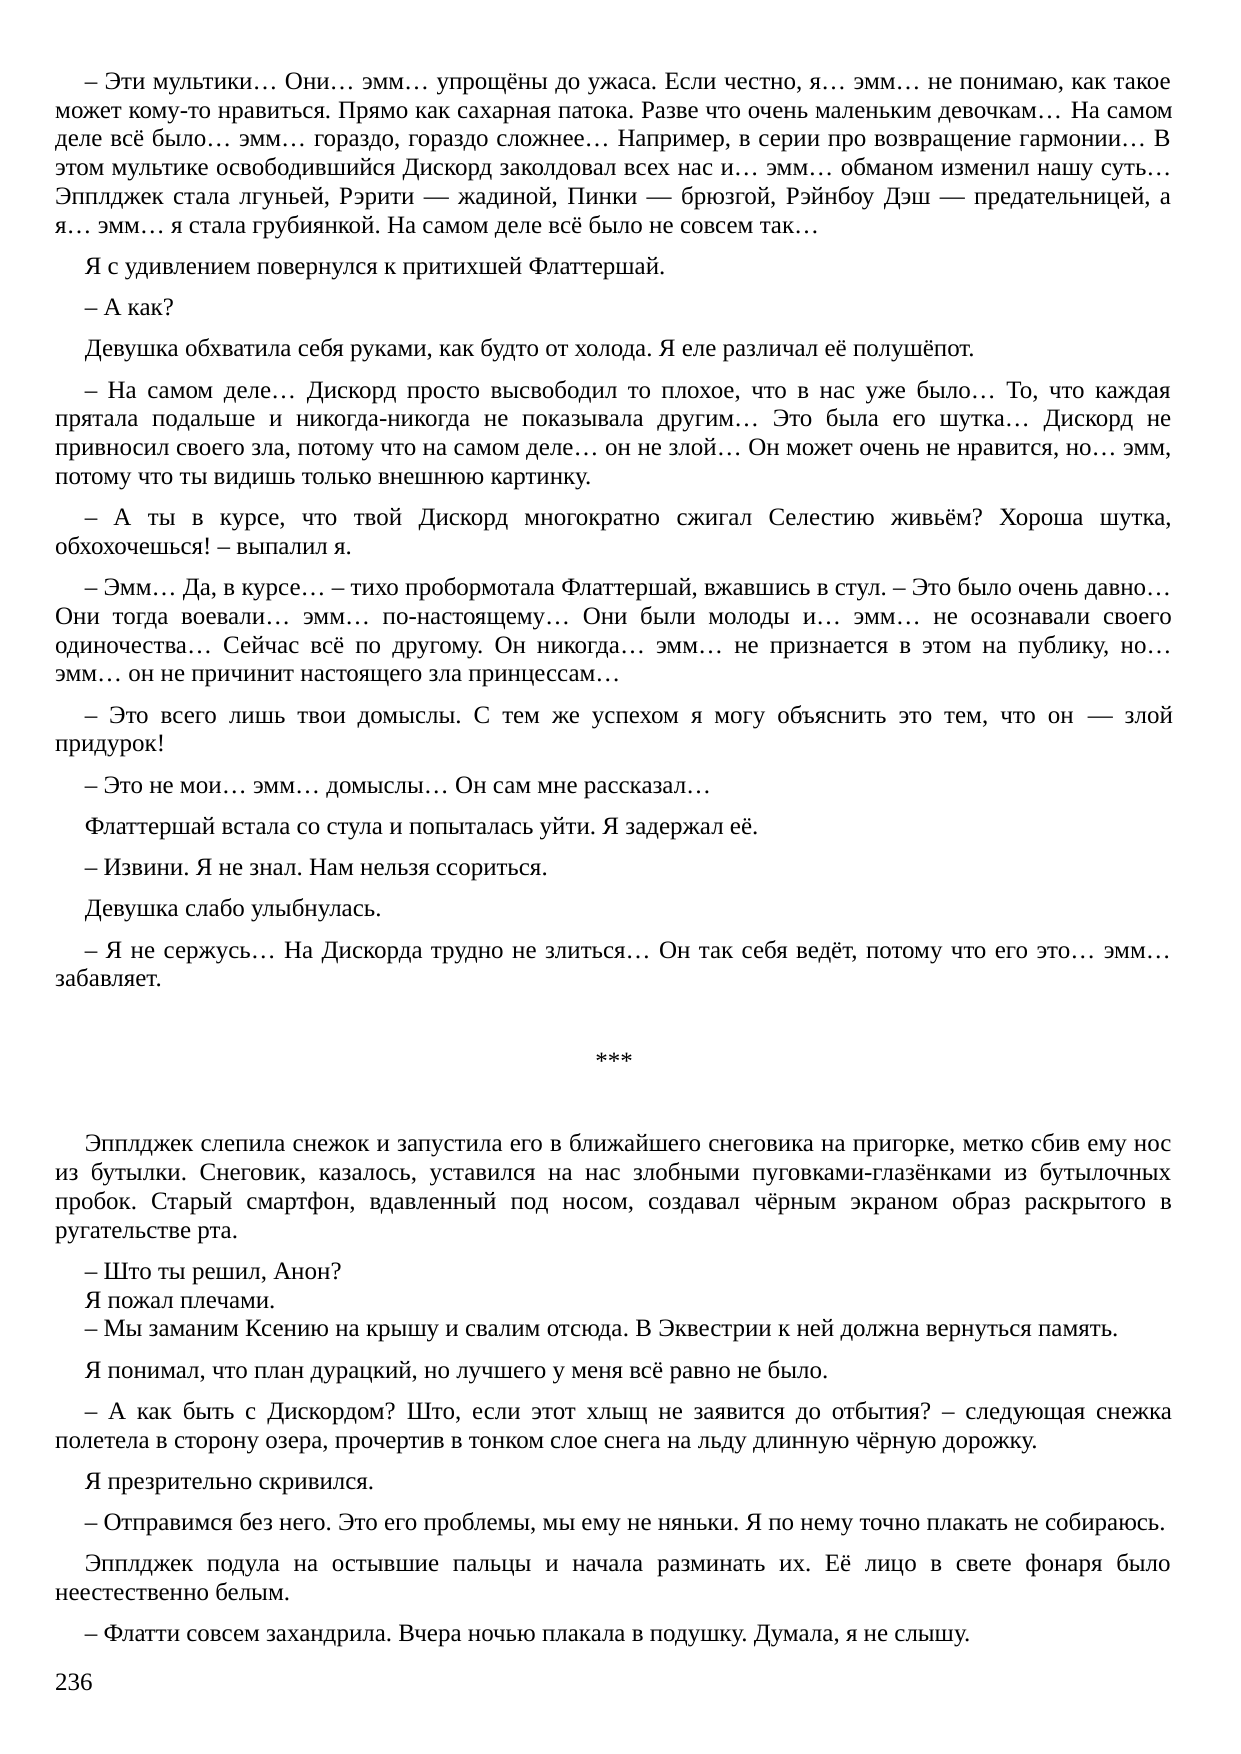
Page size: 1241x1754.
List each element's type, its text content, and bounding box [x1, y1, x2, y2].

text Эпплджек слепила снежок и запустила его в ближайшего снеговика на пригорке, метко сбив ему нос из бутылки. Снеговик, казалось, уставился на нас злобными пуговками-глазёнками из бутылочных пробок. Старый смартфон, вдавленный под носом, создавал чёрным экраном образ раскрытого в ругательстве рта. [55, 1128, 1173, 1243]
text Девушка слабо улыбнулась. [55, 893, 1173, 922]
text – Мы заманим Ксению на крышу и свалим отсюда. В Эквестрии к ней должна вернуться память. [55, 1313, 1173, 1342]
text – Это всего лишь твои домыслы. С тем же успехом я могу объяснить это тем, что он — злой придурок! [55, 700, 1173, 757]
text *** [55, 1046, 1173, 1075]
text – Што ты решил, Анон? [55, 1256, 1173, 1285]
text – А как? [55, 292, 1173, 321]
text Я презрительно скривился. [55, 1466, 1173, 1495]
text – Эмм… Да, в курсе… – тихо пробормотала Флаттершай, вжавшись в стул. – Это было очень давно… Они тогда воевали… эмм… по-настоящему… Они были молоды и… эмм… не осознавали своего одиночества… Сейчас всё по другому. Он никогда… эмм… не признается в этом на публику, но… эмм… он не причинит настоящего зла принцессам… [55, 572, 1173, 687]
text Девушка обхватила себя руками, как будто от холода. Я еле различал её полушёпот. [55, 333, 1173, 362]
text – Отправимся без него. Это его проблемы, мы ему не няньки. Я по нему точно плакать не собираюсь. [55, 1507, 1173, 1536]
text – А как быть с Дискордом? Што, если этот хлыщ не заявится до отбытия? – следующая снежка полетела в сторону озера, прочертив в тонком слое снега на льду длинную чёрную дорожку. [55, 1396, 1173, 1453]
text Я пожал плечами. [55, 1285, 1173, 1313]
text – Извини. Я не знал. Нам нельзя ссориться. [55, 852, 1173, 881]
text – А ты в курсе, что твой Дискорд многократно сжигал Селестию живьём? Хороша шутка, обхохочешься! – выпалил я. [55, 502, 1173, 560]
text – Я не сержусь… На Дискорда трудно не злиться… Он так себя ведёт, потому что его это… эмм… забавляет. [55, 935, 1173, 992]
text – Эти мультики… Они… эмм… упрощёны до ужаса. Если честно, я… эмм… не понимаю, как такое может кому-то нравиться. Прямо как сахарная патока. Разве что очень маленьким девочкам… На самом деле всё было… эмм… гораздо, гораздо сложнее… Например, в серии про возвращение гармонии… В этом мультике освободившийся Дискорд заколдовал всех нас и… эмм… обманом изменил нашу суть… Эпплджек стала лгуньей, Рэрити — жадиной, Пинки — брюзгой, Рэйнбоу Дэш — предательницей, а я… эмм… я стала грубиянкой. На самом деле всё было не совсем так… [55, 66, 1173, 238]
text Флаттершай встала со стула и попыталась уйти. Я задержал её. [55, 811, 1173, 840]
text – Флатти совсем захандрила. Вчера ночью плакала в подушку. Думала, я не слышу. [55, 1618, 1173, 1647]
text Я понимал, что план дурацкий, но лучшего у меня всё равно не было. [55, 1355, 1173, 1383]
text Эпплджек подула на остывшие пальцы и начала разминать их. Её лицо в свете фонаря было неестественно белым. [55, 1548, 1173, 1606]
text – Это не мои… эмм… домыслы… Он сам мне рассказал… [55, 770, 1173, 798]
text Я с удивлением повернулся к притихшей Флаттершай. [55, 251, 1173, 280]
text – На самом деле… Дискорд просто высвободил то плохое, что в нас уже было… То, что каждая прятала подальше и никогда-никогда не показывала другим… Это была его шутка… Дискорд не привносил своего зла, потому что на самом деле… он не злой… Он может очень не нравится, но… эмм, потому что ты видишь только внешнюю картинку. [55, 375, 1173, 490]
